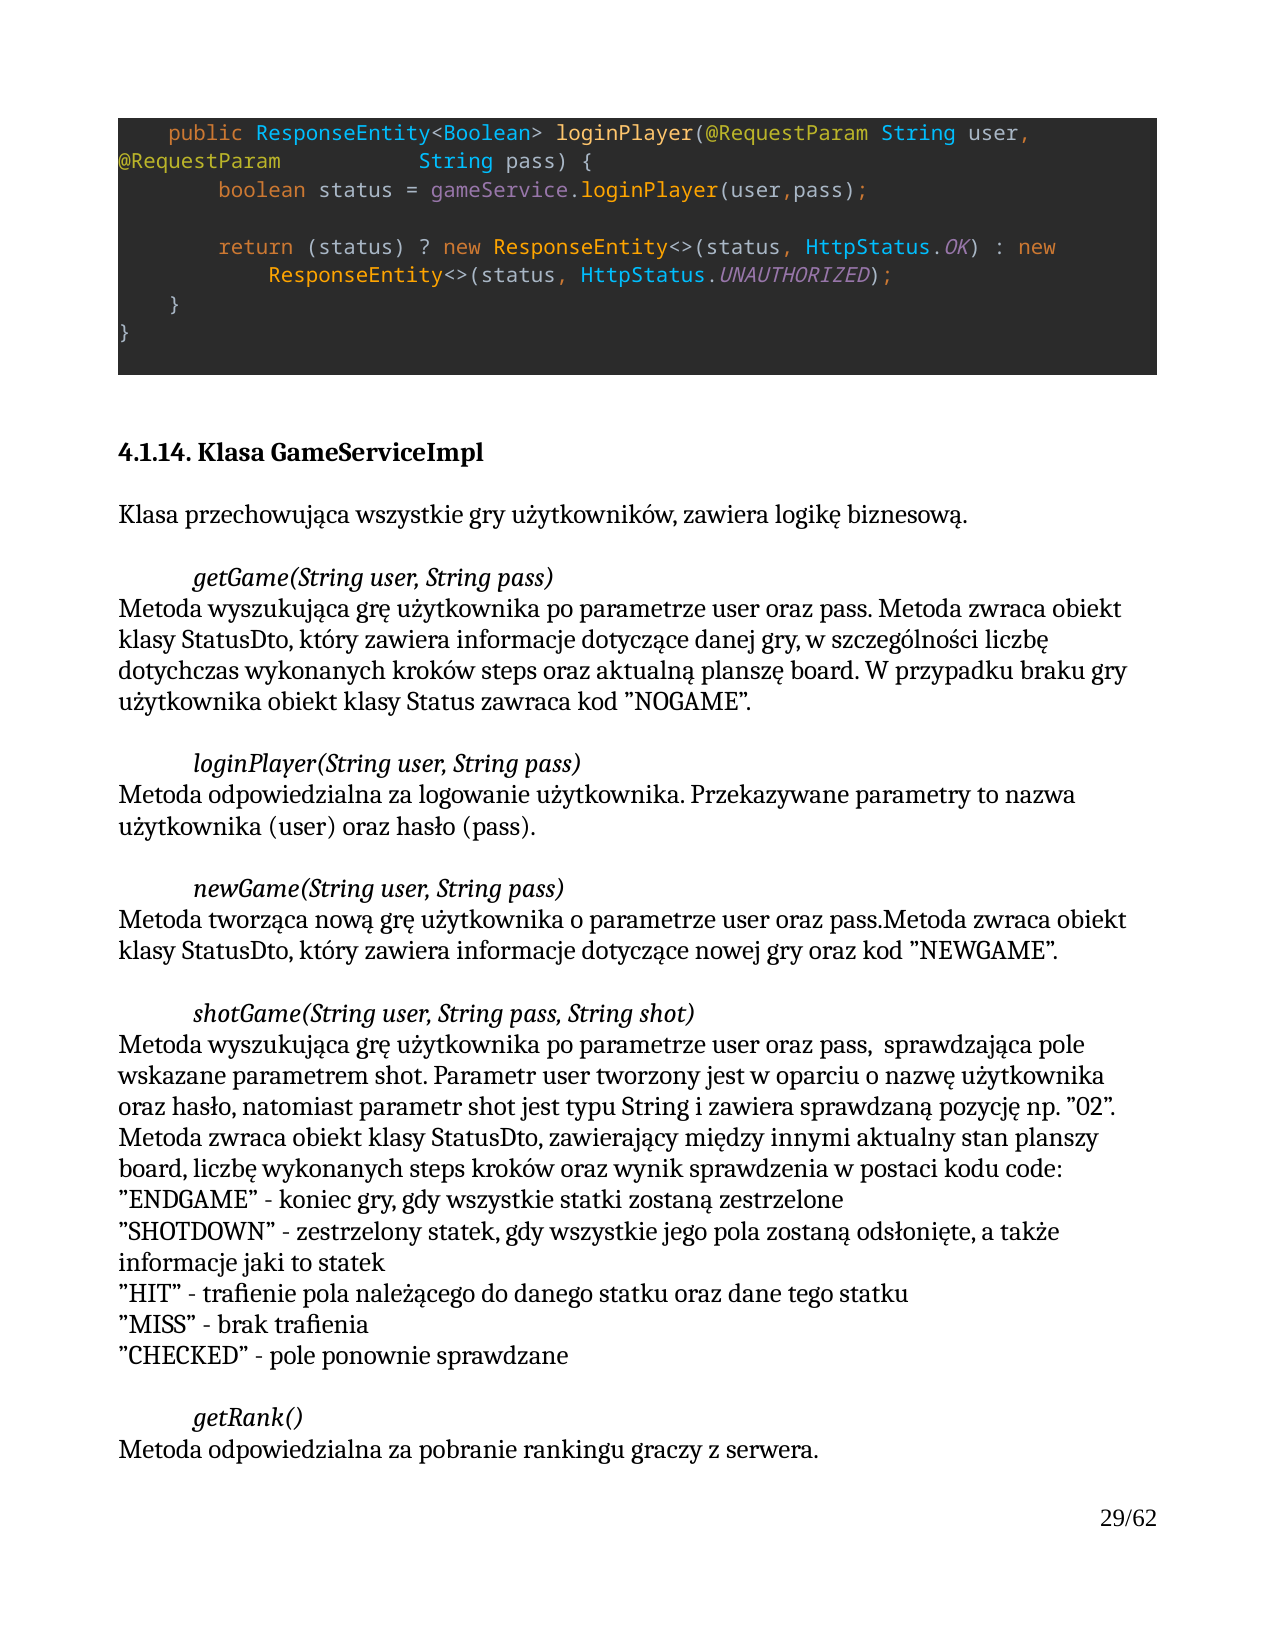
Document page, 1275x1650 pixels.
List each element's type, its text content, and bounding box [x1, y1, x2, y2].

text Metoda wyszukująca grę użytkownika po parametrze user oraz pass, sprawdzająca pole wskazane parametrem shot. Parametr user tworzony jest w oparciu o nazwę użytkownika oraz hasło, natomiast parametr shot jest typu String i zawiera sprawdzaną pozycję np. ”02”. Metoda zwraca obiekt klasy StatusDto, zawierający między innymi aktualny stan planszy board, liczbę wykonanych steps kroków oraz wynik sprawdzenia w postaci kodu code: [118, 1029, 1157, 1184]
text ”SHOTDOWN” - zestrzelony statek, gdy wszystkie jego pola zostaną odsłonięte, a także informacje jaki to statek [118, 1216, 1157, 1278]
text ”MISS” - brak traﬁenia [118, 1309, 1157, 1340]
text Klasa przechowująca wszystkie gry użytkowników, zawiera logikę biznesową. [118, 499, 1157, 530]
text Metoda wyszukująca grę użytkownika po parametrze user oraz pass. Metoda zwraca obiekt klasy StatusDto, który zawiera informacje dotyczące danej gry, w szczególności liczbę dotychczas wykonanych kroków steps oraz aktualną planszę board. W przypadku braku gry użytkownika obiekt klasy Status zawraca kod ”NOGAME”. [118, 593, 1157, 717]
text ”CHECKED” - pole ponownie sprawdzane [118, 1340, 1157, 1371]
text ”HIT” - traﬁenie pola należącego do danego statku oraz dane tego statku [118, 1278, 1157, 1309]
text Metoda odpowiedzialna za logowanie użytkownika. Przekazywane parametry to nazwa użytkownika (user) oraz hasło (pass). [118, 779, 1157, 842]
text getGame(String user, String pass) [118, 562, 1157, 593]
text getRank() [118, 1402, 1157, 1434]
text newGame(String user, String pass) [118, 873, 1157, 904]
text 4.1.14. Klasa GameServiceImpl [118, 437, 1157, 468]
text loginPlayer(String user, String pass) [118, 748, 1157, 779]
text Metoda odpowiedzialna za pobranie rankingu graczy z serwera. [118, 1434, 1157, 1465]
text Metoda tworząca nową grę użytkownika o parametrze user oraz pass.Metoda zwraca obiekt klasy StatusDto, który zawiera informacje dotyczące nowej gry oraz kod ”NEWGAME”. [118, 904, 1157, 966]
text public ResponseEntity<Boolean> loginPlayer(@RequestParam String user, @RequestParam String pass) { boolean status = gameService.loginPlayer(user,pass); return (status) ? new ResponseEntity<>(status, HttpStatus.OK) : new ResponseEntity<>(status, HttpStatus.UNAUTHORIZED); } } [118, 118, 1157, 346]
text shotGame(String user, String pass, String shot) [118, 998, 1157, 1029]
text ”ENDGAME” - koniec gry, gdy wszystkie statki zostaną zestrzelone [118, 1184, 1157, 1216]
